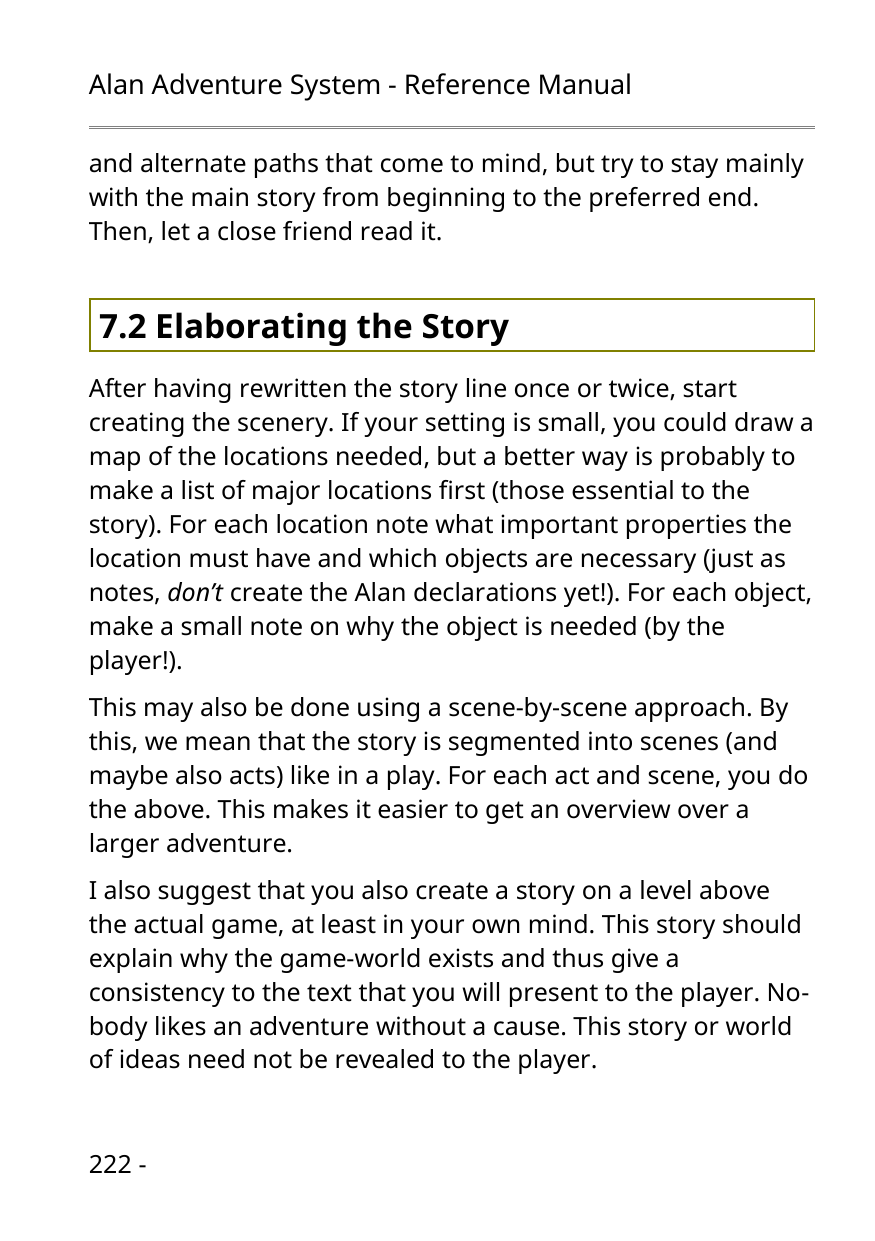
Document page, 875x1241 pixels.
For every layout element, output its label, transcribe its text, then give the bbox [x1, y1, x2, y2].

subtitle Elaborating the Story [91, 300, 814, 350]
text This may also be done using a scene-by-scene approach. By this, we mean that the story is segmented into scenes (and maybe also acts) like in a play. For each act and scene, you do the above. This makes it easier to get an overview over a larger adventure. [88, 690, 815, 860]
text and alternate paths that come to mind, but try to stay mainly with the main story from beginning to the preferred end. Then, let a close friend read it. [88, 146, 815, 247]
text I also suggest that you also create a story on a level above the actual game, at least in your own mind. This story should explain why the game-world exists and thus give a consistency to the text that you will present to the player. No­body likes an adventure without a cause. This story or world of ideas need not be revealed to the player. [88, 873, 815, 1076]
text After having rewritten the story line once or twice, start creating the scenery. If your setting is small, you could draw a map of the locations needed, but a better way is probably to make a list of major locations first (those essential to the story). For each location note what important properties the location must have and which objects are necessary (just as notes, don’t create the Alan declarations yet!). For each object, make a small note on why the object is needed (by the player!). [88, 371, 815, 677]
